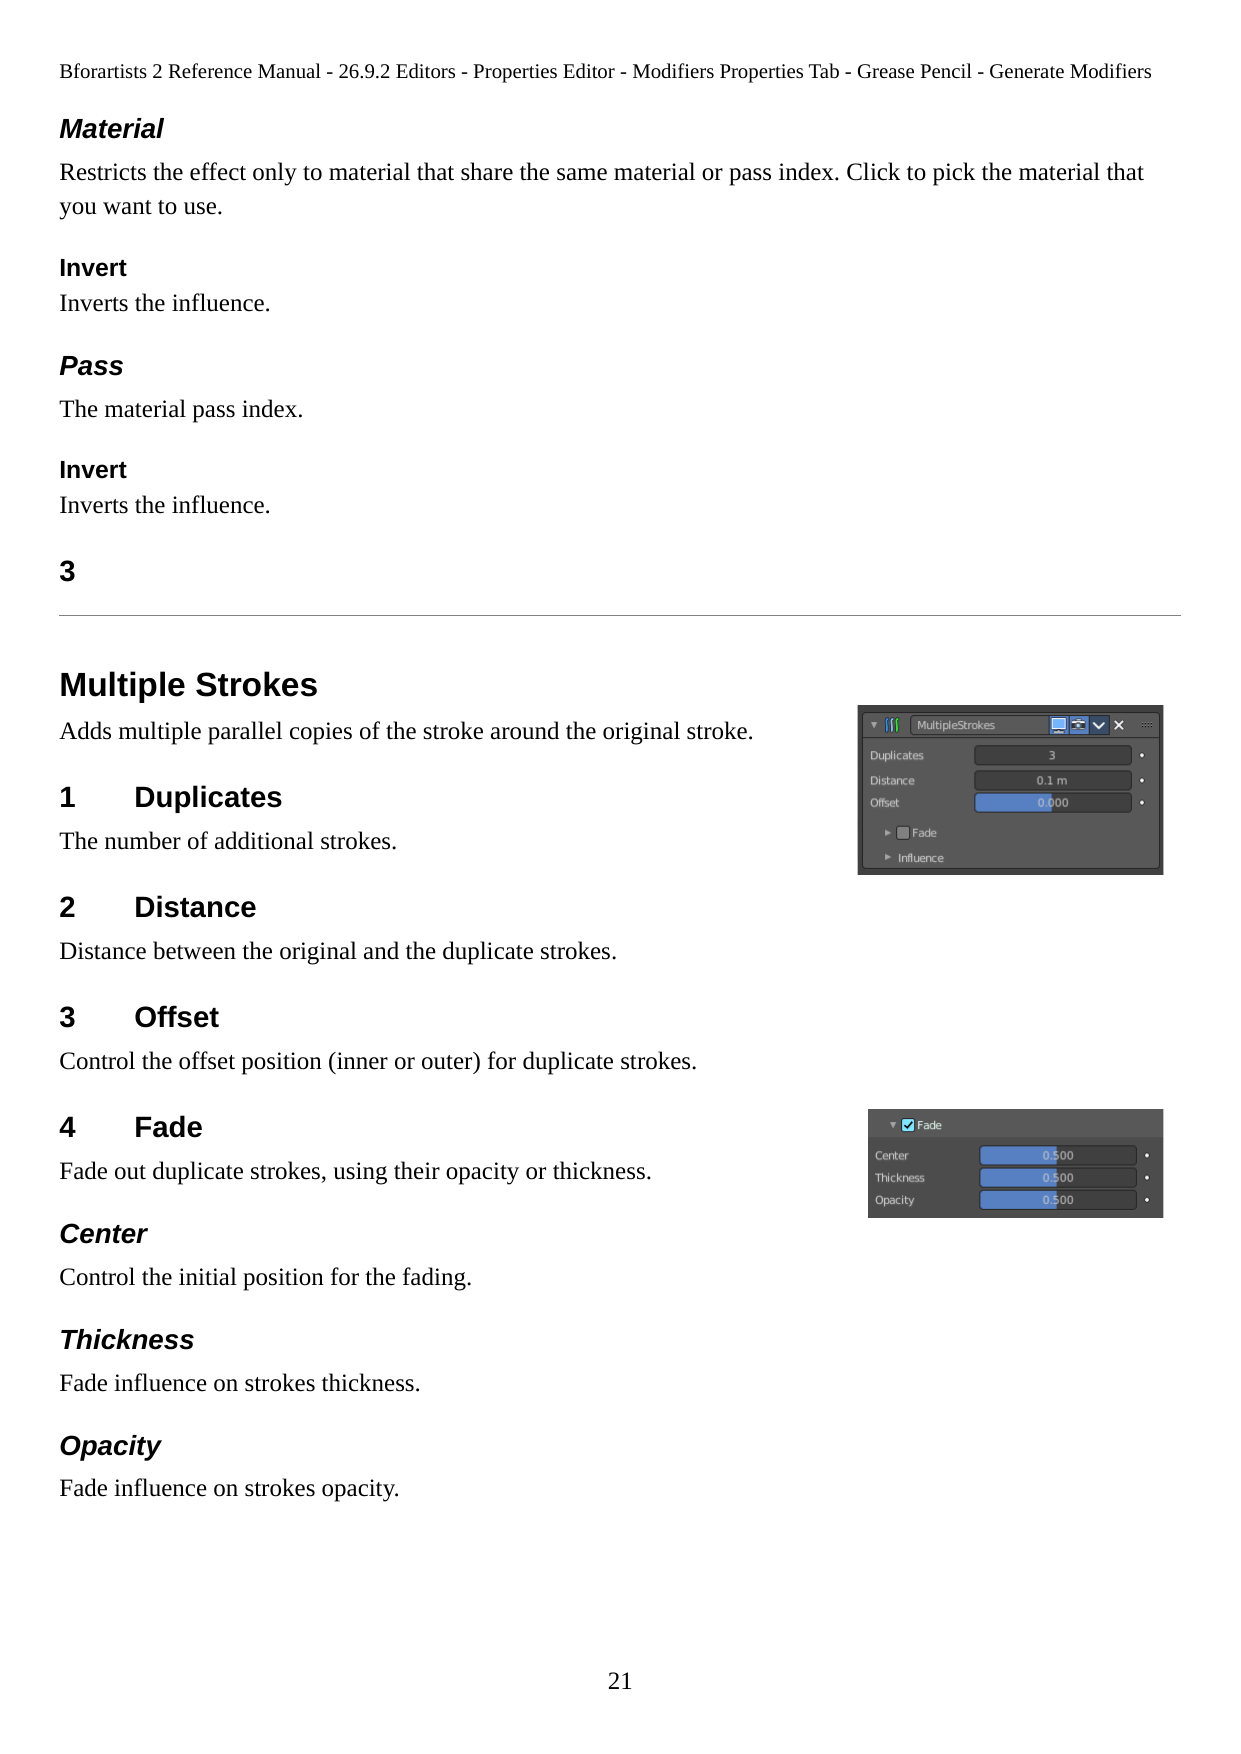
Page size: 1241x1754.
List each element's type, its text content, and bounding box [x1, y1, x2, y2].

subtitle Pass [59, 349, 1181, 381]
text The material pass index. [59, 394, 1181, 422]
text Control the initial position for the fading. [59, 1262, 1181, 1290]
subtitle Duplicates [59, 780, 857, 813]
subtitle [1164, 1109, 1181, 1143]
picture [868, 1109, 1164, 1218]
subtitle Multiple Strokes [59, 665, 1181, 704]
text The number of additional strokes. [59, 826, 857, 855]
picture [857, 705, 1164, 875]
text Restricts the effect only to material that share the same material or pass index. Click to pick the material that you want to use. [59, 157, 1181, 220]
subtitle Invert [59, 455, 1181, 484]
text Control the offset position (inner or outer) for duplicate strokes. [59, 1046, 1181, 1074]
subtitle Distance [59, 890, 1181, 923]
subtitle Center [59, 1217, 1181, 1249]
text Inverts the influence. [59, 288, 1181, 317]
subtitle Thickness [59, 1323, 1181, 1355]
subtitle Material [59, 113, 1181, 144]
text Inverts the influence. [59, 490, 1181, 519]
text Adds multiple parallel copies of the stroke around the original stroke. [59, 716, 857, 745]
subtitle Offset [59, 999, 1181, 1033]
text Fade out duplicate strokes, using their opacity or thickness. [59, 1156, 868, 1184]
subtitle Invert [59, 253, 1181, 282]
subtitle Fade [59, 1109, 868, 1143]
subtitle Opacity [59, 1429, 1181, 1461]
text Distance between the original and the duplicate strokes. [59, 936, 1181, 965]
subtitle [1164, 780, 1181, 813]
text Fade influence on strokes thickness. [59, 1368, 1181, 1396]
text Fade influence on strokes opacity. [59, 1473, 1181, 1502]
